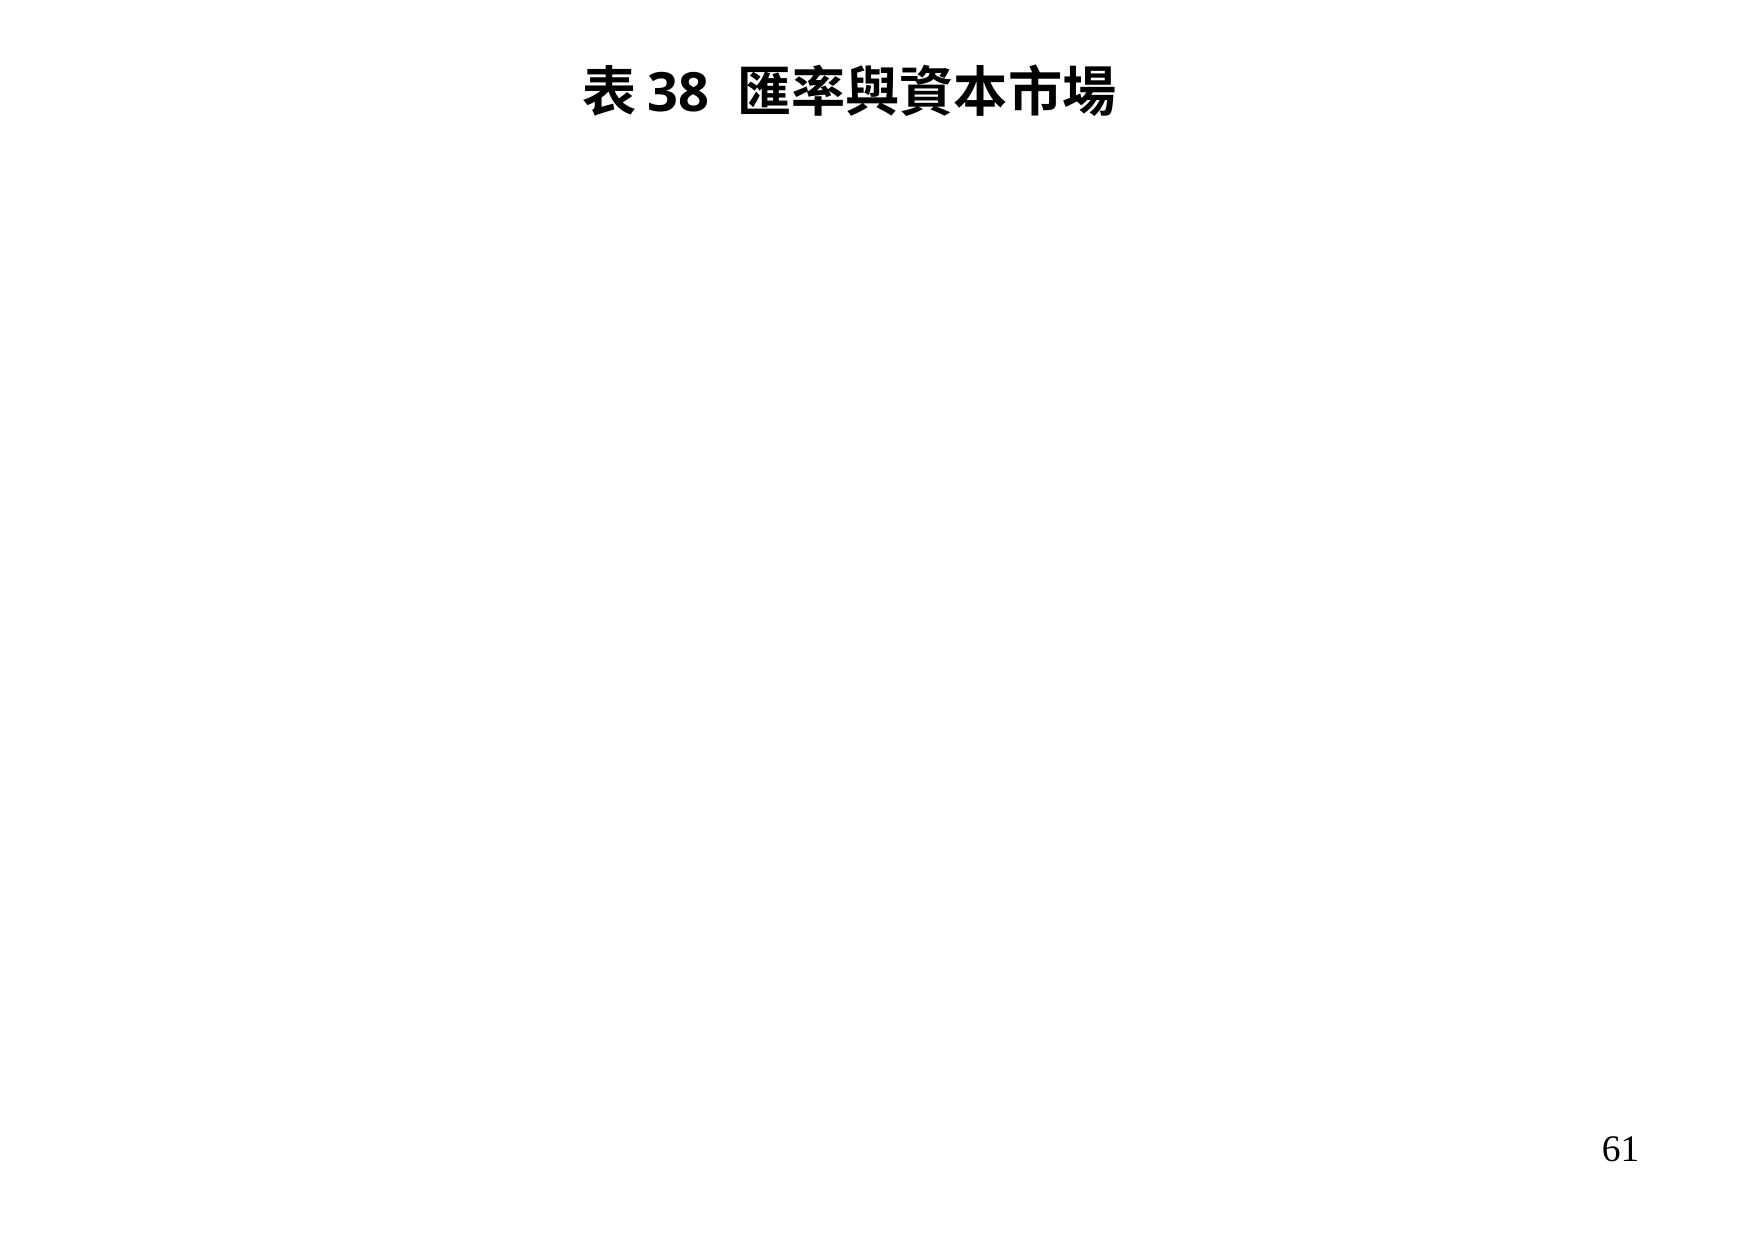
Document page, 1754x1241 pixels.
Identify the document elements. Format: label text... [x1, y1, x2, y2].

subtitle 表38 匯率與資本市場 [59, 32, 1639, 144]
